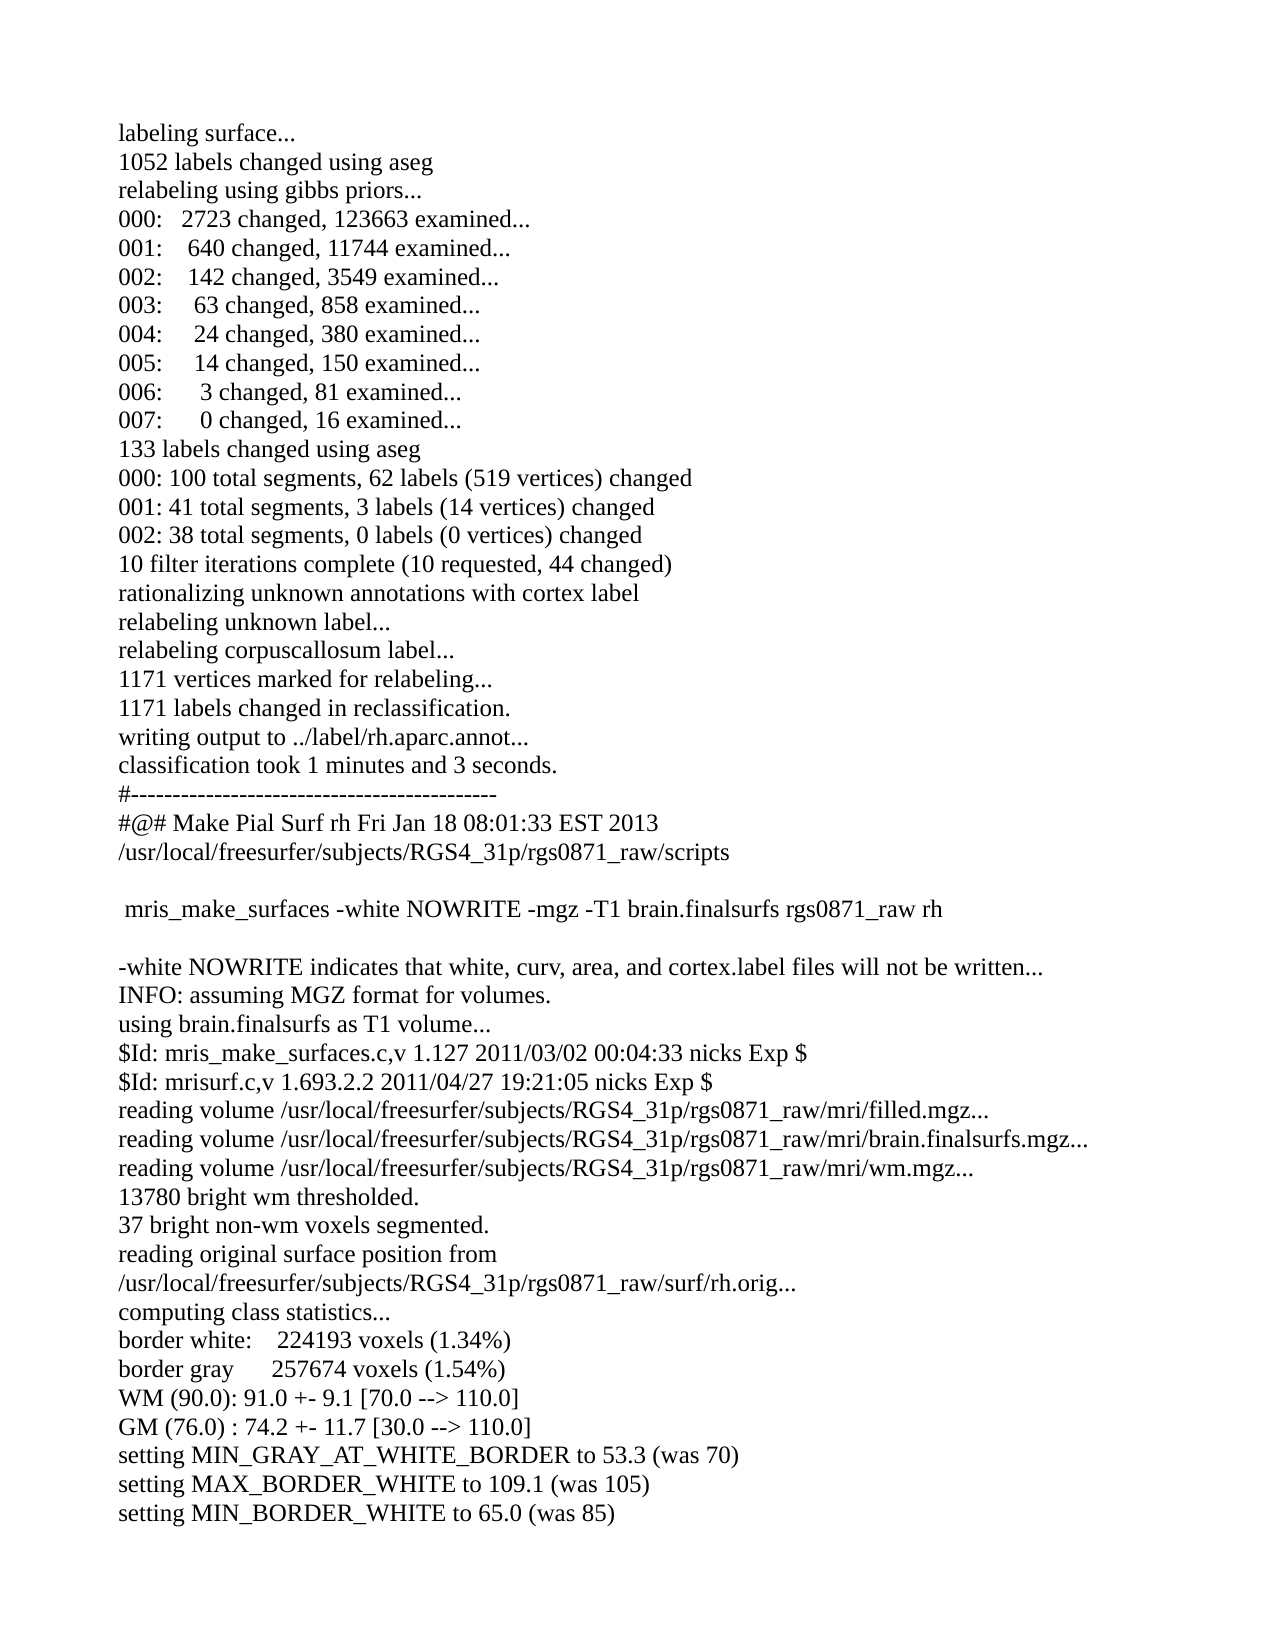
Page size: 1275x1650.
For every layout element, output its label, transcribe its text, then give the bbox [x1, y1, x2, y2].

text 002: 38 total segments, 0 labels (0 vertices) changed [118, 521, 1157, 549]
text 007: 0 changed, 16 examined... [118, 406, 1157, 434]
text reading volume /usr/local/freesurfer/subjects/RGS4_31p/rgs0871_raw/mri/wm.mgz... [118, 1153, 1157, 1182]
text setting MAX_BORDER_WHITE to 109.1 (was 105) [118, 1469, 1157, 1498]
text $Id: mris_make_surfaces.c,v 1.127 2011/03/02 00:04:33 nicks Exp $ [118, 1038, 1157, 1067]
text 000: 100 total segments, 62 labels (519 vertices) changed [118, 463, 1157, 492]
text classification took 1 minutes and 3 seconds. [118, 751, 1157, 779]
text relabeling using gibbs priors... [118, 176, 1157, 204]
text setting MIN_GRAY_AT_WHITE_BORDER to 53.3 (was 70) [118, 1441, 1157, 1469]
text 000: 2723 changed, 123663 examined... [118, 204, 1157, 233]
text using brain.finalsurfs as T1 volume... [118, 1009, 1157, 1038]
text rationalizing unknown annotations with cortex label [118, 578, 1157, 607]
text INFO: assuming MGZ format for volumes. [118, 981, 1157, 1009]
text 002: 142 changed, 3549 examined... [118, 262, 1157, 291]
text writing output to ../label/rh.aparc.annot... [118, 722, 1157, 751]
text /usr/local/freesurfer/subjects/RGS4_31p/rgs0871_raw/scripts [118, 837, 1157, 866]
text computing class statistics... [118, 1297, 1157, 1326]
text 001: 640 changed, 11744 examined... [118, 233, 1157, 262]
text border gray 257674 voxels (1.54%) [118, 1354, 1157, 1383]
text relabeling unknown label... [118, 607, 1157, 636]
text WM (90.0): 91.0 +- 9.1 [70.0 --> 110.0] [118, 1383, 1157, 1412]
text border white: 224193 voxels (1.34%) [118, 1326, 1157, 1354]
text 1171 labels changed in reclassification. [118, 693, 1157, 722]
text 1052 labels changed using aseg [118, 147, 1157, 176]
text #-------------------------------------------- [118, 779, 1157, 808]
text -white NOWRITE indicates that white, curv, area, and cortex.label files will not be written... [118, 952, 1157, 981]
text setting MIN_BORDER_WHITE to 65.0 (was 85) [118, 1498, 1157, 1527]
text 10 filter iterations complete (10 requested, 44 changed) [118, 549, 1157, 578]
text GM (76.0) : 74.2 +- 11.7 [30.0 --> 110.0] [118, 1412, 1157, 1441]
text 001: 41 total segments, 3 labels (14 vertices) changed [118, 492, 1157, 521]
text reading original surface position from /usr/local/freesurfer/subjects/RGS4_31p/rgs0871_raw/surf/rh.orig... [118, 1239, 1157, 1297]
text labeling surface... [118, 118, 1157, 147]
text 005: 14 changed, 150 examined... [118, 348, 1157, 377]
text reading volume /usr/local/freesurfer/subjects/RGS4_31p/rgs0871_raw/mri/filled.mgz... [118, 1096, 1157, 1124]
text 006: 3 changed, 81 examined... [118, 377, 1157, 406]
text 37 bright non-wm voxels segmented. [118, 1211, 1157, 1239]
text mris_make_surfaces -white NOWRITE -mgz -T1 brain.finalsurfs rgs0871_raw rh [118, 894, 1157, 923]
text 1171 vertices marked for relabeling... [118, 664, 1157, 693]
text 13780 bright wm thresholded. [118, 1182, 1157, 1211]
text reading volume /usr/local/freesurfer/subjects/RGS4_31p/rgs0871_raw/mri/brain.finalsurfs.mgz... [118, 1124, 1157, 1153]
text 003: 63 changed, 858 examined... [118, 291, 1157, 319]
text $Id: mrisurf.c,v 1.693.2.2 2011/04/27 19:21:05 nicks Exp $ [118, 1067, 1157, 1096]
text 133 labels changed using aseg [118, 434, 1157, 463]
text relabeling corpuscallosum label... [118, 636, 1157, 664]
text 004: 24 changed, 380 examined... [118, 319, 1157, 348]
text #@# Make Pial Surf rh Fri Jan 18 08:01:33 EST 2013 [118, 808, 1157, 837]
